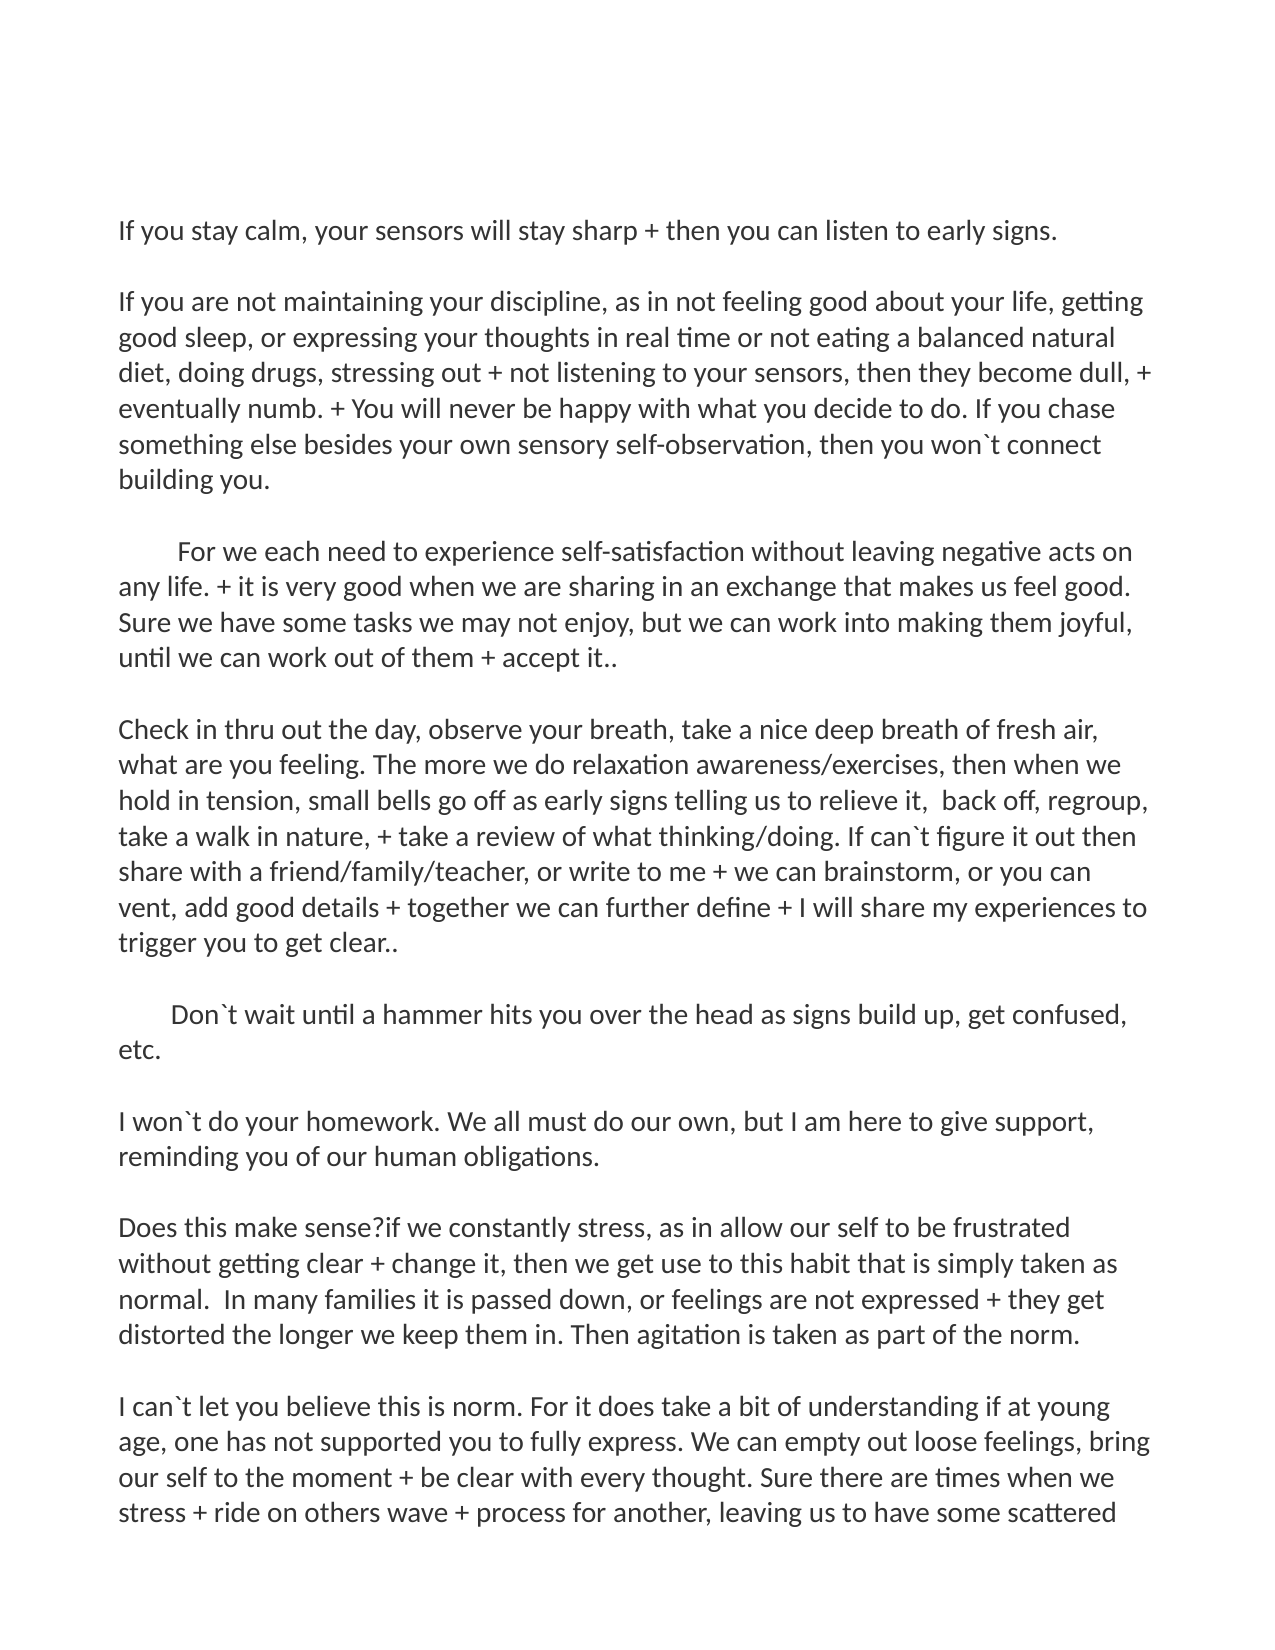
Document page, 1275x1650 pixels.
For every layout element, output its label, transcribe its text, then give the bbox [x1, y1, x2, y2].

text Don`t wait until a hammer hits you over the head as signs build up, get confused, etc. [118, 996, 1157, 1067]
text If you stay calm, your sensors will stay sharp + then you can listen to early signs. [118, 212, 1157, 248]
text If you are not maintaining your discipline, as in not feeling good about your life, getting good sleep, or expressing your thoughts in real time or not eating a balanced natural diet, doing drugs, stressing out + not listening to your sensors, then they become dull, + eventually numb. + You will never be happy with what you decide to do. If you chase something else besides your own sensory self-observation, then you won`t connect building you. [118, 283, 1157, 497]
text For we each need to experience self-satisfaction without leaving negative acts on any life. + it is very good when we are sharing in an exchange that makes us feel good. Sure we have some tasks we may not enjoy, but we can work into making them joyful, until we can work out of them + accept it.. [118, 533, 1157, 675]
text I won`t do your homework. We all must do our own, but I am here to give support, reminding you of our human obligations. [118, 1103, 1157, 1174]
text Check in thru out the day, observe your breath, take a nice deep breath of fresh air, what are you feeling. The more we do relaxation awareness/exercises, then when we hold in tension, small bells go off as early signs telling us to relieve it, back off, regroup, take a walk in nature, + take a review of what thinking/doing. If can`t figure it out then share with a friend/family/teacher, or write to me + we can brainstorm, or you can vent, add good details + together we can further define + I will share my experiences to trigger you to get clear.. [118, 711, 1157, 960]
text I can`t let you believe this is norm. For it does take a bit of understanding if at young age, one has not supported you to fully express. We can empty out loose feelings, bring our self to the moment + be clear with every thought. Sure there are times when we stress + ride on others wave + process for another, leaving us to have some scattered [118, 1388, 1157, 1530]
text Does this make sense?if we constantly stress, as in allow our self to be frustrated without getting clear + change it, then we get use to this habit that is simply taken as normal. In many families it is passed down, or feelings are not expressed + they get distorted the longer we keep them in. Then agitation is taken as part of the norm. [118, 1209, 1157, 1352]
